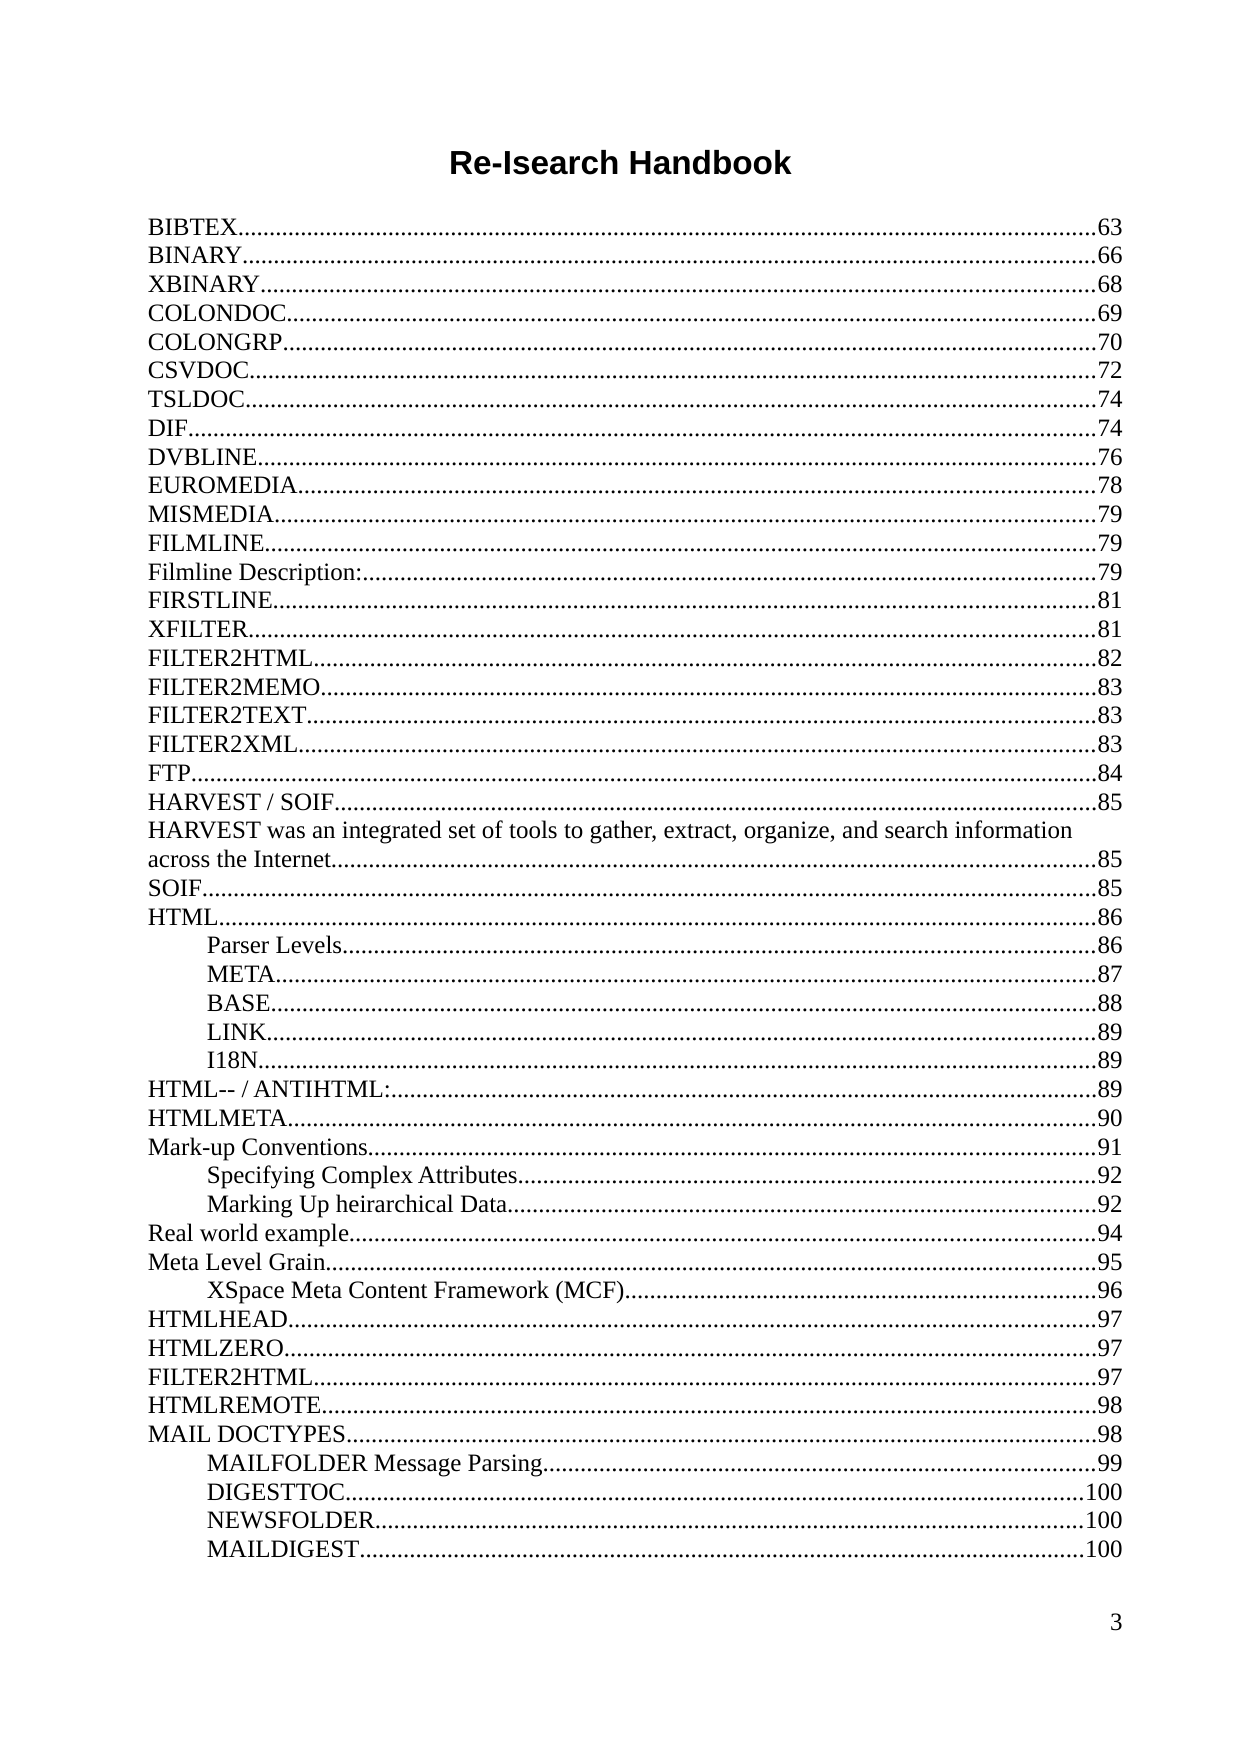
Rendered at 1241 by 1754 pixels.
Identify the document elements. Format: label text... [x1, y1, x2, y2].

text MAILDIGEST 100 [207, 1534, 1122, 1563]
text DIF 74 [148, 413, 1122, 442]
text MAIL DOCTYPES 98 [148, 1419, 1122, 1448]
text Meta Level Grain 95 [148, 1247, 1122, 1275]
text FTP 84 [148, 758, 1122, 787]
text Mark-up Conventions 91 [148, 1132, 1122, 1160]
text TSLDOC 74 [148, 384, 1122, 413]
text DIGESTTOC 100 [207, 1477, 1122, 1505]
text Specifying Complex Attributes 92 [207, 1160, 1122, 1189]
text FILTER2HTML 82 [148, 643, 1122, 672]
text Real world example 94 [148, 1218, 1122, 1247]
text FIRSTLINE 81 [148, 585, 1122, 614]
text HTMLHEAD 97 [148, 1304, 1122, 1333]
text SOIF 85 [148, 873, 1122, 902]
text MAILFOLDER Message Parsing 99 [207, 1448, 1122, 1477]
text HARVEST / SOIF 85 [148, 787, 1122, 815]
text FILMLINE 79 [148, 528, 1122, 557]
text DVBLINE 76 [148, 442, 1122, 470]
text CSVDOC 72 [148, 355, 1122, 384]
text Filmline Description: 79 [148, 557, 1122, 585]
text BIBTEX 63 [148, 212, 1122, 240]
text MISMEDIA 79 [148, 499, 1122, 528]
text XFILTER 81 [148, 614, 1122, 643]
text HARVEST was an integrated set of tools to gather, extract, organize, and search information across the Internet. 85 [148, 815, 1122, 873]
text FILTER2XML 83 [148, 729, 1122, 758]
text LINK 89 [207, 1017, 1122, 1045]
text Parser Levels 86 [207, 930, 1122, 959]
text BINARY 66 [148, 240, 1122, 269]
text XSpace Meta Content Framework (MCF) 96 [207, 1275, 1122, 1304]
text COLONGRP 70 [148, 327, 1122, 355]
text FILTER2TEXT 83 [148, 700, 1122, 729]
text FILTER2HTML 97 [148, 1362, 1122, 1390]
text HTML 86 [148, 902, 1122, 930]
text HTML-- / ANTIHTML: 89 [148, 1074, 1122, 1103]
text I18N 89 [207, 1045, 1122, 1074]
text NEWSFOLDER 100 [207, 1505, 1122, 1534]
text FILTER2MEMO 83 [148, 672, 1122, 700]
text Marking Up heirarchical Data 92 [207, 1189, 1122, 1218]
text HTMLREMOTE 98 [148, 1390, 1122, 1419]
text HTMLMETA 90 [148, 1103, 1122, 1132]
text XBINARY 68 [148, 269, 1122, 298]
text META 87 [207, 959, 1122, 988]
text EUROMEDIA 78 [148, 470, 1122, 499]
text COLONDOC 69 [148, 298, 1122, 327]
text BASE 88 [207, 988, 1122, 1017]
text HTMLZERO 97 [148, 1333, 1122, 1362]
